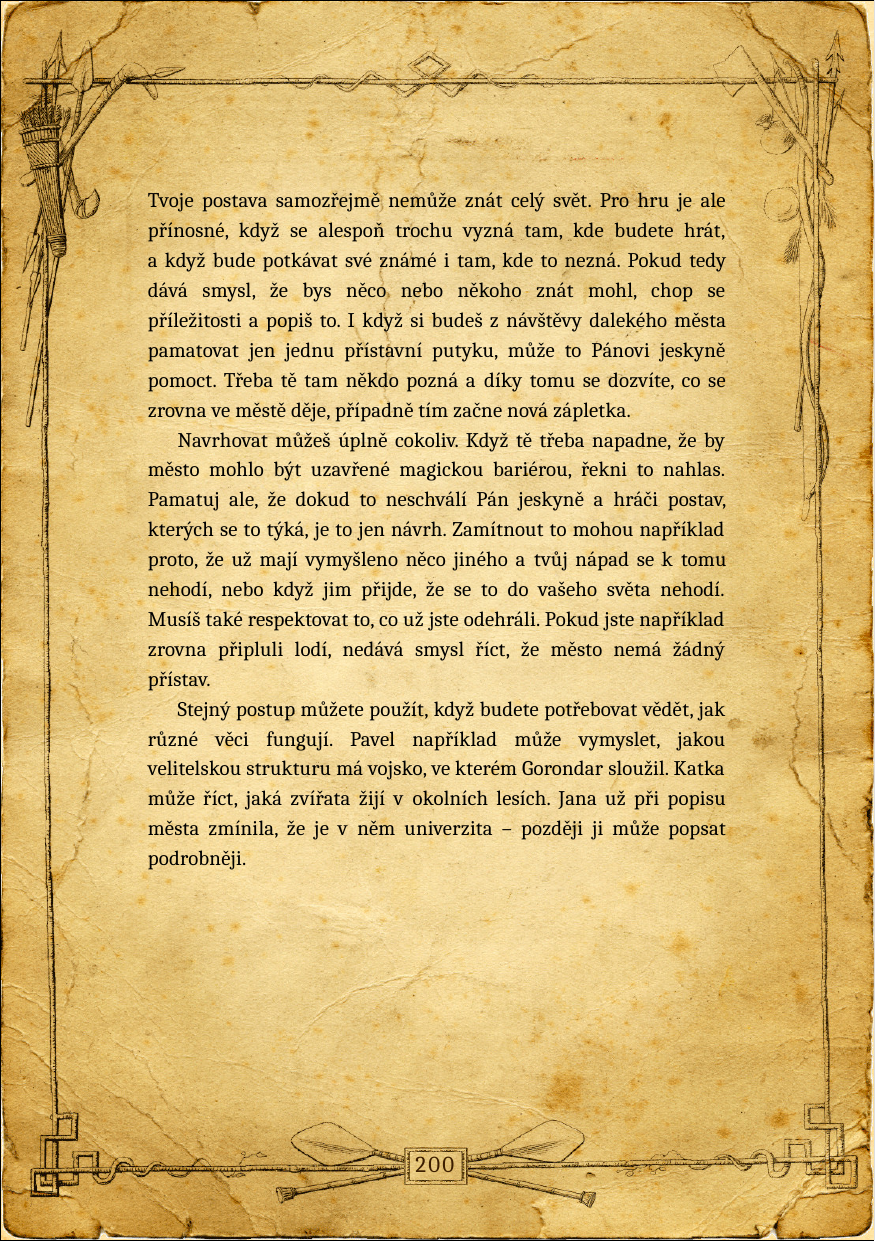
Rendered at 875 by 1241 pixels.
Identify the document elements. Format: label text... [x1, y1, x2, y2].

text Tvoje postava samozřejmě nemůže znát celý svět. Pro hru je ale přínosné, když se alespoň trochu vyzná tam, kde budete hrát, a⁠ když bude potkávat své známé i⁠ tam, kde to nezná. Pokud tedy dává smysl, že bys něco nebo někoho znát mohl, chop se příležitosti a⁠ popiš to. I⁠ když si budeš z⁠ návštěvy dalekého města pamatovat jen jednu přístavní putyku, může to Pánovi jeskyně pomoct. Třeba tě tam někdo pozná a⁠ díky tomu se dozvíte, co se zrovna ve městě děje, případně tím začne nová zápletka. Navrhovat můžeš úplně cokoliv. Když tě třeba napadne, že by město mohlo být uzavřené magickou bariérou, řekni to nahlas. Pamatuj ale, že dokud to neschválí Pán jeskyně a⁠ hráči postav, kterých se to týká, je to jen návrh. Zamítnout to mohou například proto, že už mají vymyšleno něco jiného a⁠ tvůj nápad se k⁠ tomu nehodí, nebo když jim přijde, že se to do vašeho světa nehodí. Musíš také respektovat to, co už jste odehráli. Pokud jste například zrovna připluli lodí, nedává smysl říct, že město nemá žádný přístav. Stejný postup můžete použít, když budete potřebovat vědět, jak různé věci fungují. Pavel například může vymyslet, jakou velitelskou strukturu má vojsko, ve kterém Gorondar sloužil. Katka může říct, jaká zvířata žijí v⁠ okolních lesích. Jana už při popisu města zmínila, že je v⁠ něm univerzita – později ji může popsat podrobněji. [148, 189, 726, 871]
picture [1, 1, 874, 1240]
